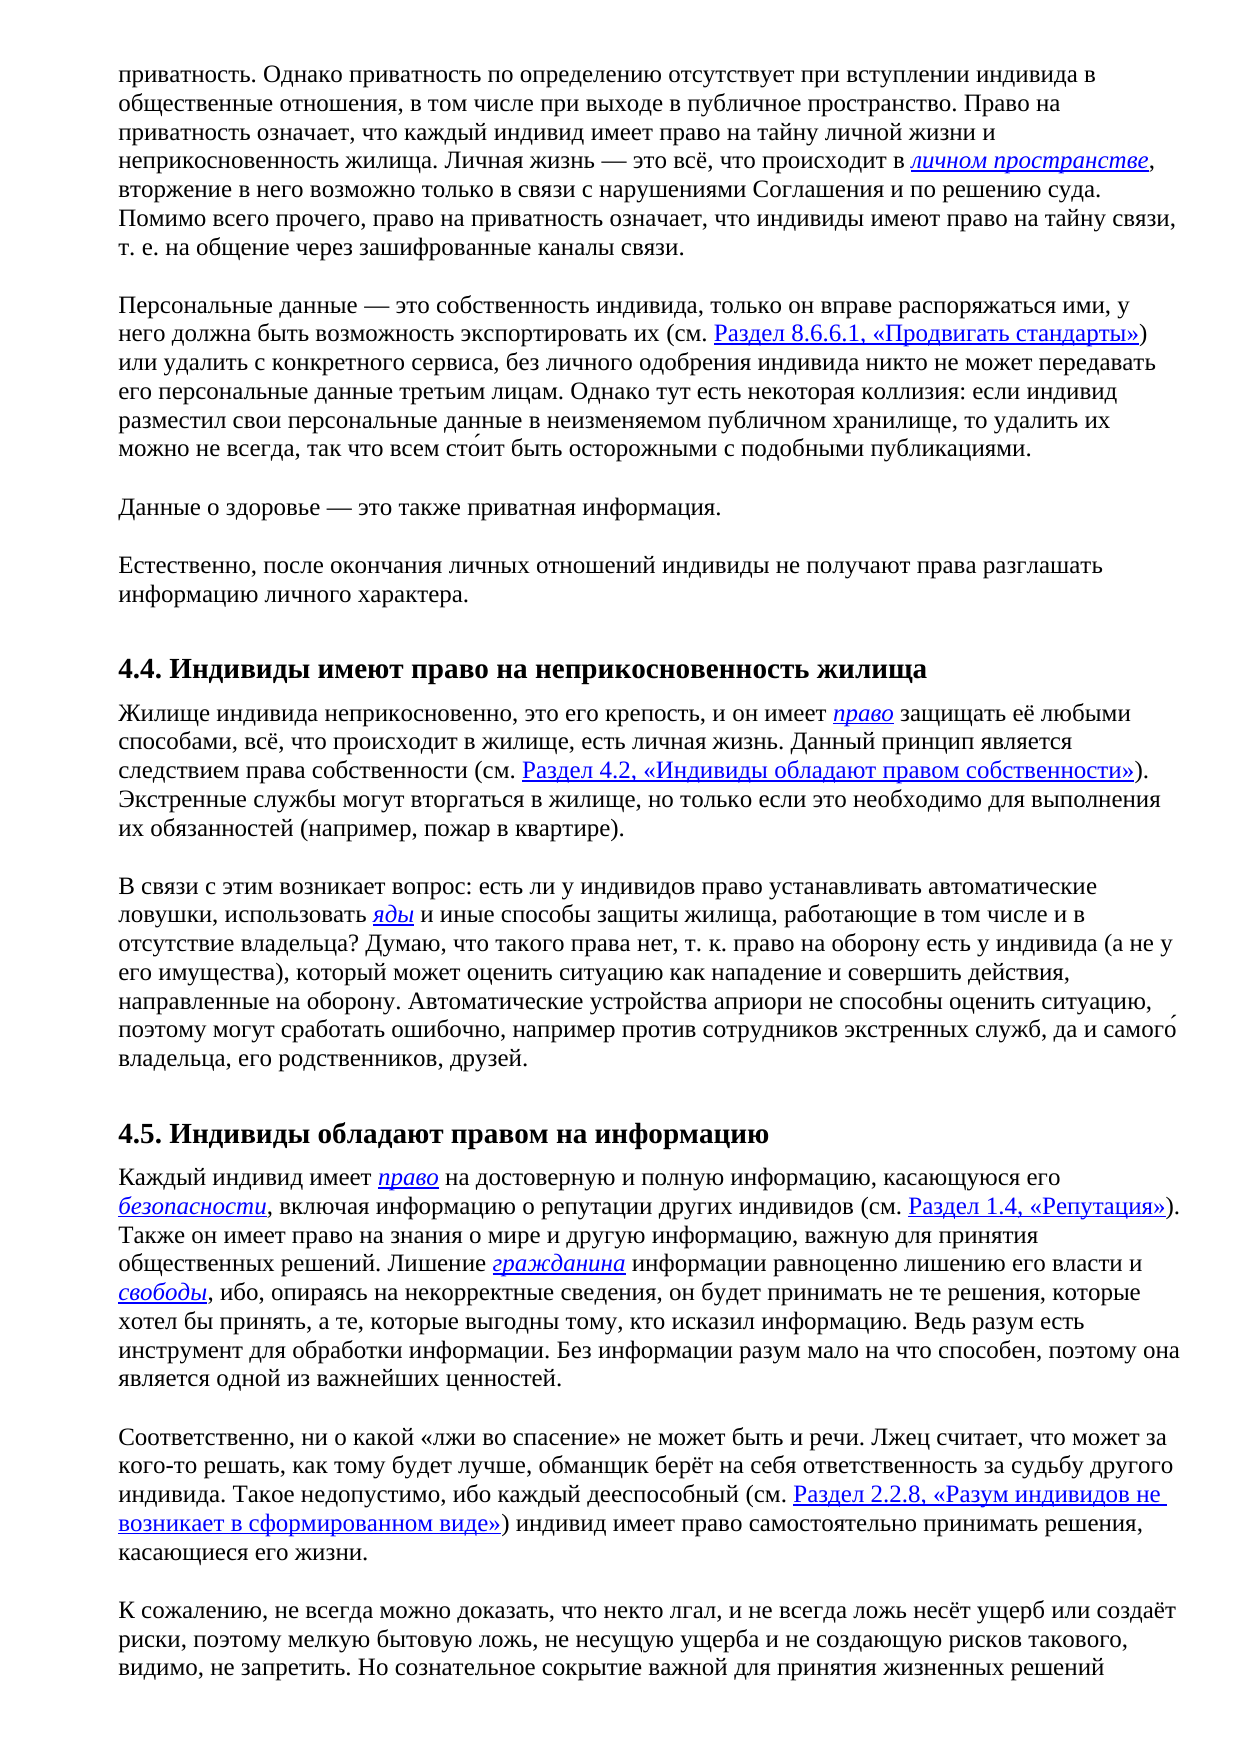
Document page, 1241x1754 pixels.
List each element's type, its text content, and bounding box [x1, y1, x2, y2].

subtitle 4.4. Индивиды имеют право на неприкосновенность жилища [118, 652, 1181, 685]
text приватность. Однако приватность по определению отсутствует при вступлении индивида в общественные отношения, в том числе при выходе в публичное пространство. Право на приватность означает, что каждый индивид имеет право на тайну личной жизни и неприкосновенность жилища. Личная жизнь — это всё, что происходит в личном пространстве, вторжение в него возможно только в связи с нарушениями Соглашения и по решению суда. Помимо всего прочего, право на приватность означает, что индивиды имеют право на тайну связи, т. е. на общение через зашифрованные каналы связи. [118, 59, 1181, 260]
text Каждый индивид имеет право на достоверную и полную информацию, касающуюся его безопасности, включая информацию о репутации других индивидов (см. Раздел 1.4, «Репутация»). Также он имеет право на знания о мире и другую информацию, важную для принятия общественных решений. Лишение гражданина информации равноценно лишению его власти и свободы, ибо, опираясь на некорректные сведения, он будет принимать не те решения, которые хотел бы принять, а те, которые выгодны тому, кто исказил информацию. Ведь разум есть инструмент для обработки информации. Без информации разум мало на что способен, поэтому она является одной из важнейших ценностей. [118, 1162, 1181, 1392]
text Персональные данные — это собственность индивида, только он вправе распоряжаться ими, у него должна быть возможность экспортировать их (см. Раздел 8.6.6.1, «Продвигать стандарты») или удалить с конкретного сервиса, без личного одобрения индивида никто не может передавать его персональные данные третьим лицам. Однако тут есть некоторая коллизия: если индивид разместил свои персональные данные в неизменяемом публичном хранилище, то удалить их можно не всегда, так что всем сто́ит быть осторожными с подобными публикациями. [118, 290, 1181, 462]
text Данные о здоровье — это также приватная информация. [118, 492, 1181, 521]
subtitle 4.5. Индивиды обладают правом на информацию [118, 1116, 1181, 1150]
text Естественно, после окончания личных отношений индивиды не получают права разглашать информацию личного характера. [118, 550, 1181, 607]
text Жилище индивида неприкосновенно, это его крепость, и он имеет право защищать её любыми способами, всё, что происходит в жилище, есть личная жизнь. Данный принцип является следствием права собственности (см. Раздел 4.2, «Индивиды обладают правом собственности»). Экстренные службы могут вторгаться в жилище, но только если это необходимо для выполнения их обязанностей (например, пожар в квартире). [118, 698, 1181, 841]
text Соответственно, ни о какой «лжи во спасение» не может быть и речи. Лжец считает, что может за кого-то решать, как тому будет лучше, обманщик берёт на себя ответственность за судьбу другого индивида. Такое недопустимо, ибо каждый дееспособный (см. Раздел 2.2.8, «Разум индивидов не возникает в сформированном виде») индивид имеет право самостоятельно принимать решения, касающиеся его жизни. [118, 1422, 1181, 1565]
text В связи с этим возникает вопрос: есть ли у индивидов право устанавливать автоматические ловушки, использовать яды и иные способы защиты жилища, работающие в том числе и в отсутствие владельца? Думаю, что такого права нет, т. к. право на оборону есть у индивида (а не у его имущества), который может оценить ситуацию как нападение и совершить действия, направленные на оборону. Автоматические устройства априори не способны оценить ситуацию, поэтому могут сработать ошибочно, например против сотрудников экстренных служб, да и самого́ владельца, его родственников, друзей. [118, 871, 1181, 1072]
text К сожалению, не всегда можно доказать, что некто лгал, и не всегда ложь несёт ущерб или создаёт риски, поэтому мелкую бытовую ложь, не несущую ущерба и не создающую рисков такового, видимо, не запретить. Но сознательное сокрытие важной для принятия жизненных решений [118, 1595, 1181, 1681]
